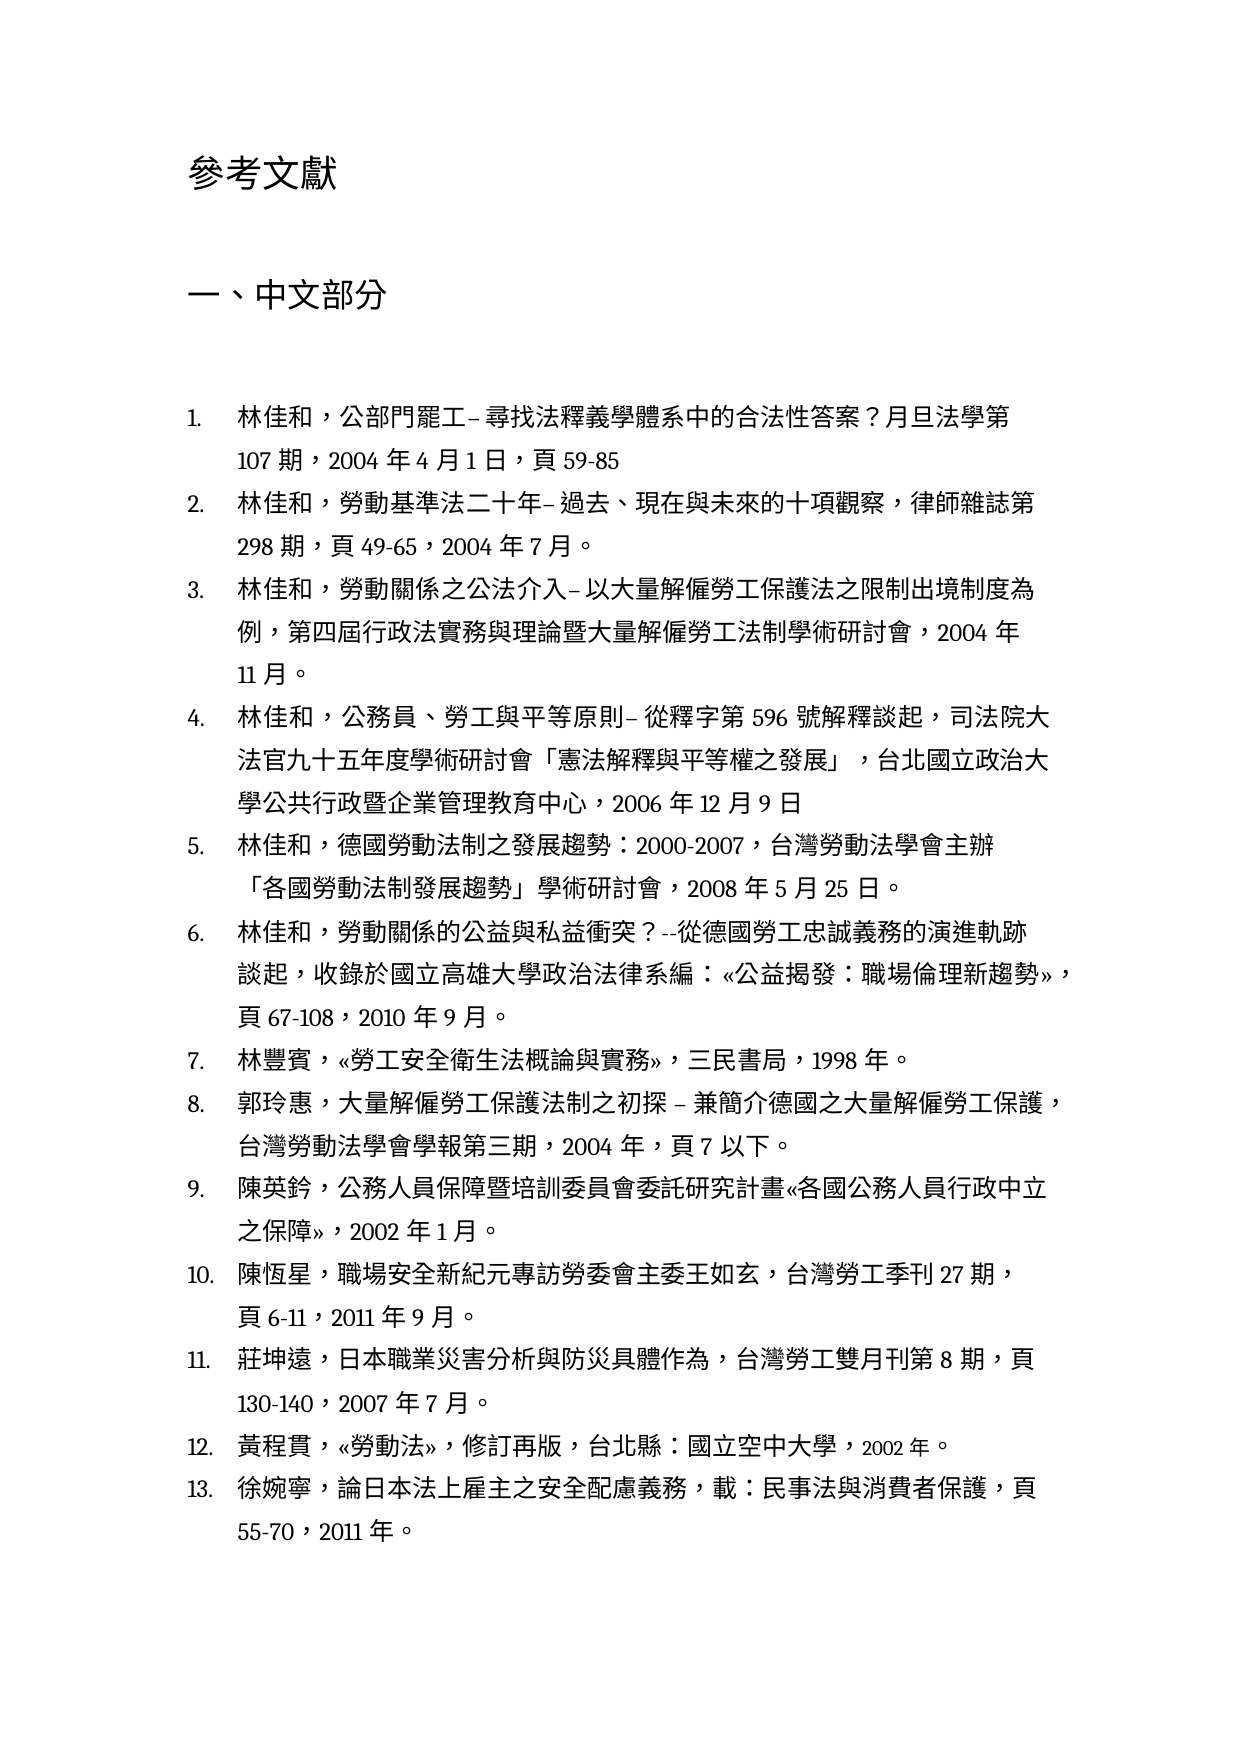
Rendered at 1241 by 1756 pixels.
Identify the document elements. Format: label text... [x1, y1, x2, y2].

list 莊坤遠，日本職業災害分析與防災具體作為，台灣勞工雙月刊第 8 期，頁 [187, 1340, 1119, 1376]
list 林佳和，德國勞動法制之發展趨勢：2000-2007，台灣勞動法學會主辦 [187, 826, 1119, 862]
list 林佳和，公務員、勞工與平等原則– 從釋字第 596 號解釋談起，司法院大法官九十五年度學術研討會「憲法解釋與平等權之發展」，台北國立政治大學公共行政暨企業管理教育中心，2006 年 12 月 9 日 [187, 698, 1051, 819]
list 林佳和，公部門罷工– 尋找法釋義學體系中的合法性答案？月旦法學第 [187, 397, 1119, 434]
list 林佳和，勞動關係的公益與私益衝突？--從德國勞工忠誠義務的演進軌跡 [187, 912, 1119, 948]
text 298 期，頁 49-65，2004 年 7 月。 [237, 526, 1119, 563]
list 林佳和，勞動基準法二十年– 過去、現在與未來的十項觀察，律師雜誌第 [187, 483, 1119, 519]
list 郭玲惠，大量解僱勞工保護法制之初探 – 兼簡介德國之大量解僱勞工保護， 台灣勞動法學會學報第三期，2004 年，頁 7 以下。 [187, 1083, 1078, 1162]
list 林佳和，勞動關係之公法介入– 以大量解僱勞工保護法之限制出境制度為例，第四屆行政法實務與理論暨大量解僱勞工法制學術研討會，2004 年11 月。 [187, 569, 1037, 691]
text 107 期，2004 年 4 月 1 日，頁 59-85 [237, 440, 1119, 477]
list 林豐賓，«勞工安全衛生法概論與實務»，三民書局，1998 年。 [187, 1041, 1119, 1077]
text 55-70，2011 年。 [237, 1512, 1119, 1548]
text 130-140，2007 年 7 月。 [237, 1383, 1119, 1419]
list 陳英鈐，公務人員保障暨培訓委員會委託研究計畫«各國公務人員行政中立之保障»，2002 年 1 月。 [187, 1169, 1051, 1248]
list 黃程貫，«勞動法»，修訂再版，台北縣：國立空中大學，2002 年。 [187, 1426, 1119, 1462]
list 徐婉寧，論日本法上雇主之安全配慮義務，載：民事法與消費者保護，頁 [187, 1469, 1119, 1505]
text 「各國勞動法制發展趨勢」學術研討會，2008 年 5 月 25 日。 [237, 869, 1119, 905]
text 參考文獻 [187, 146, 1119, 198]
list 陳恆星，職場安全新紀元專訪勞委會主委王如玄，台灣勞工季刊 27 期， 頁 6-11，2011 年 9 月。 [187, 1254, 1030, 1333]
text 一、中文部分 [187, 269, 1119, 317]
text 談起，收錄於國立高雄大學政治法律系編：«公益揭發：職場倫理新趨勢»， 頁 67-108，2010 年 9 月。 [237, 955, 1078, 1034]
